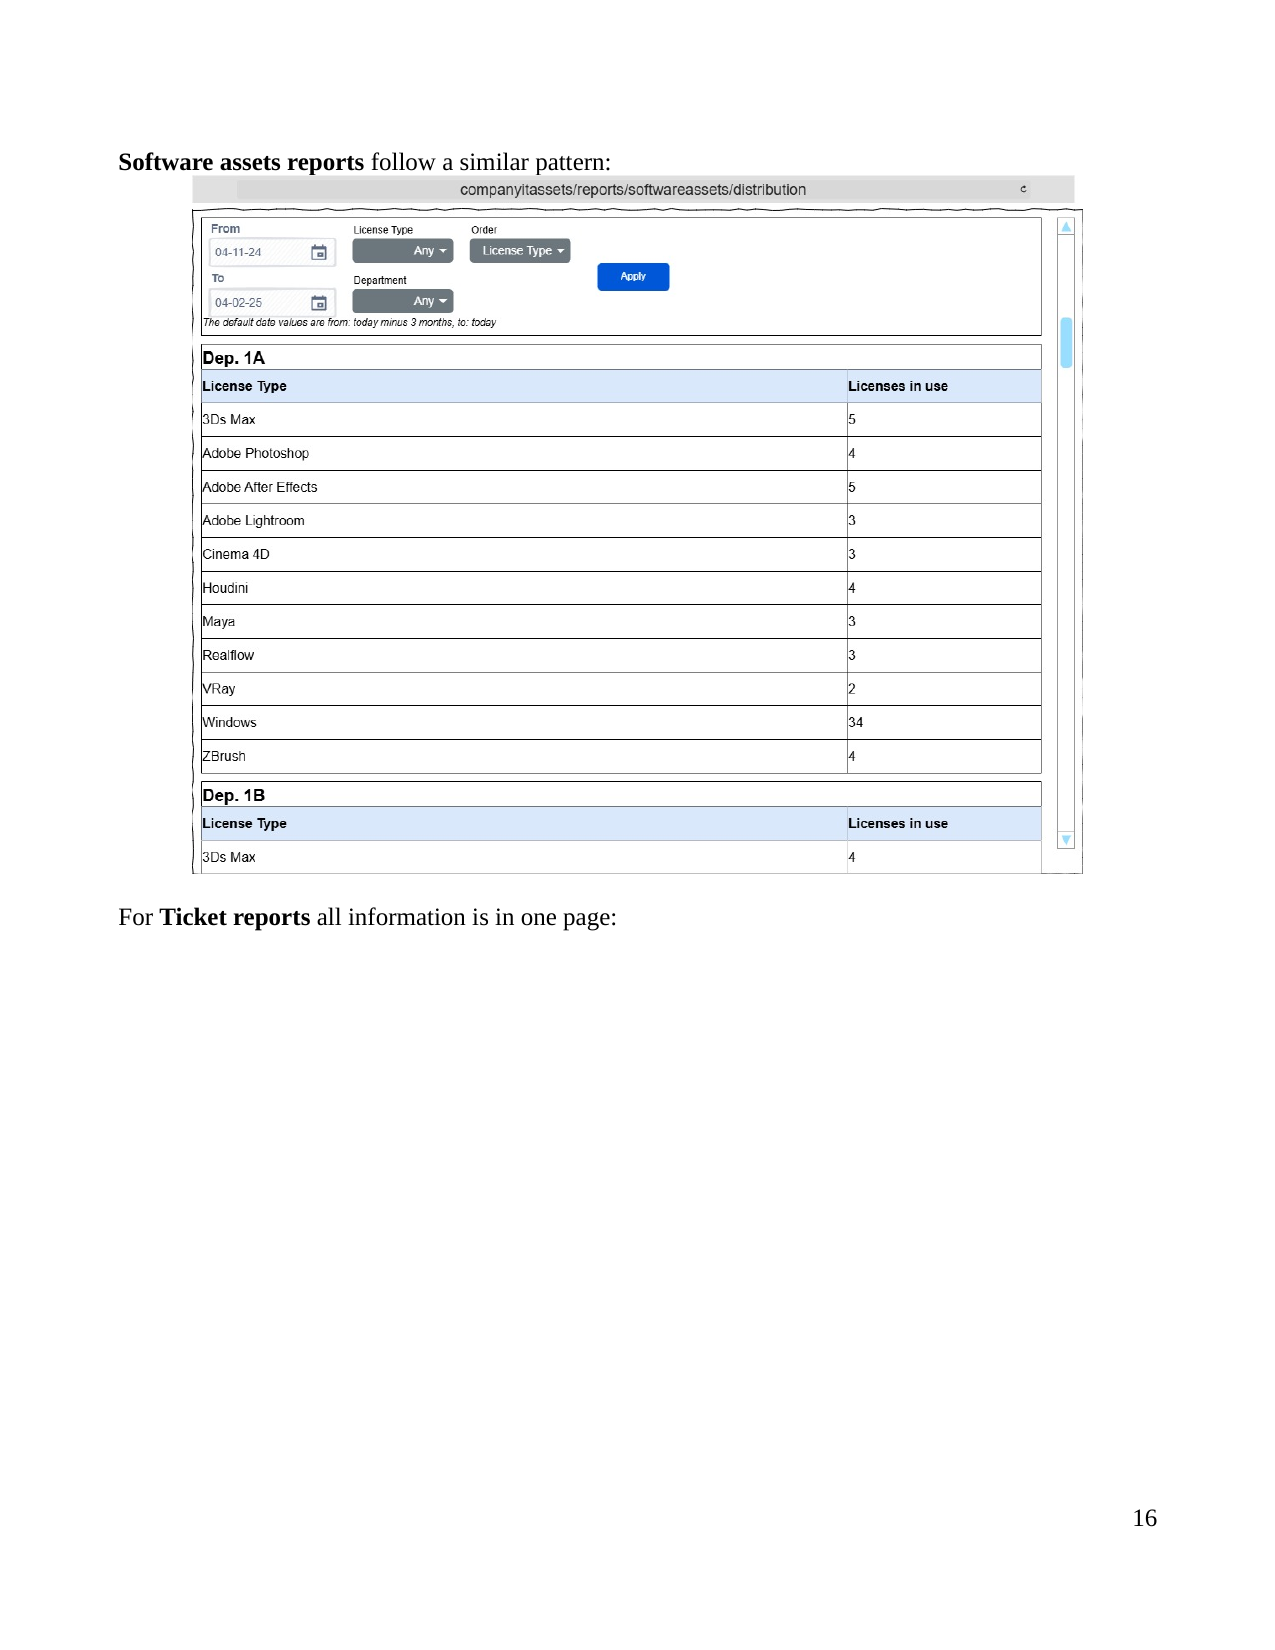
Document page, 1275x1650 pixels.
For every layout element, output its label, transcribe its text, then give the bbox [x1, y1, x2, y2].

picture [192, 175, 1083, 874]
text For Ticket reports all information is in one page: [118, 902, 1157, 931]
text Software assets reports follow a similar pattern: [118, 147, 1157, 176]
